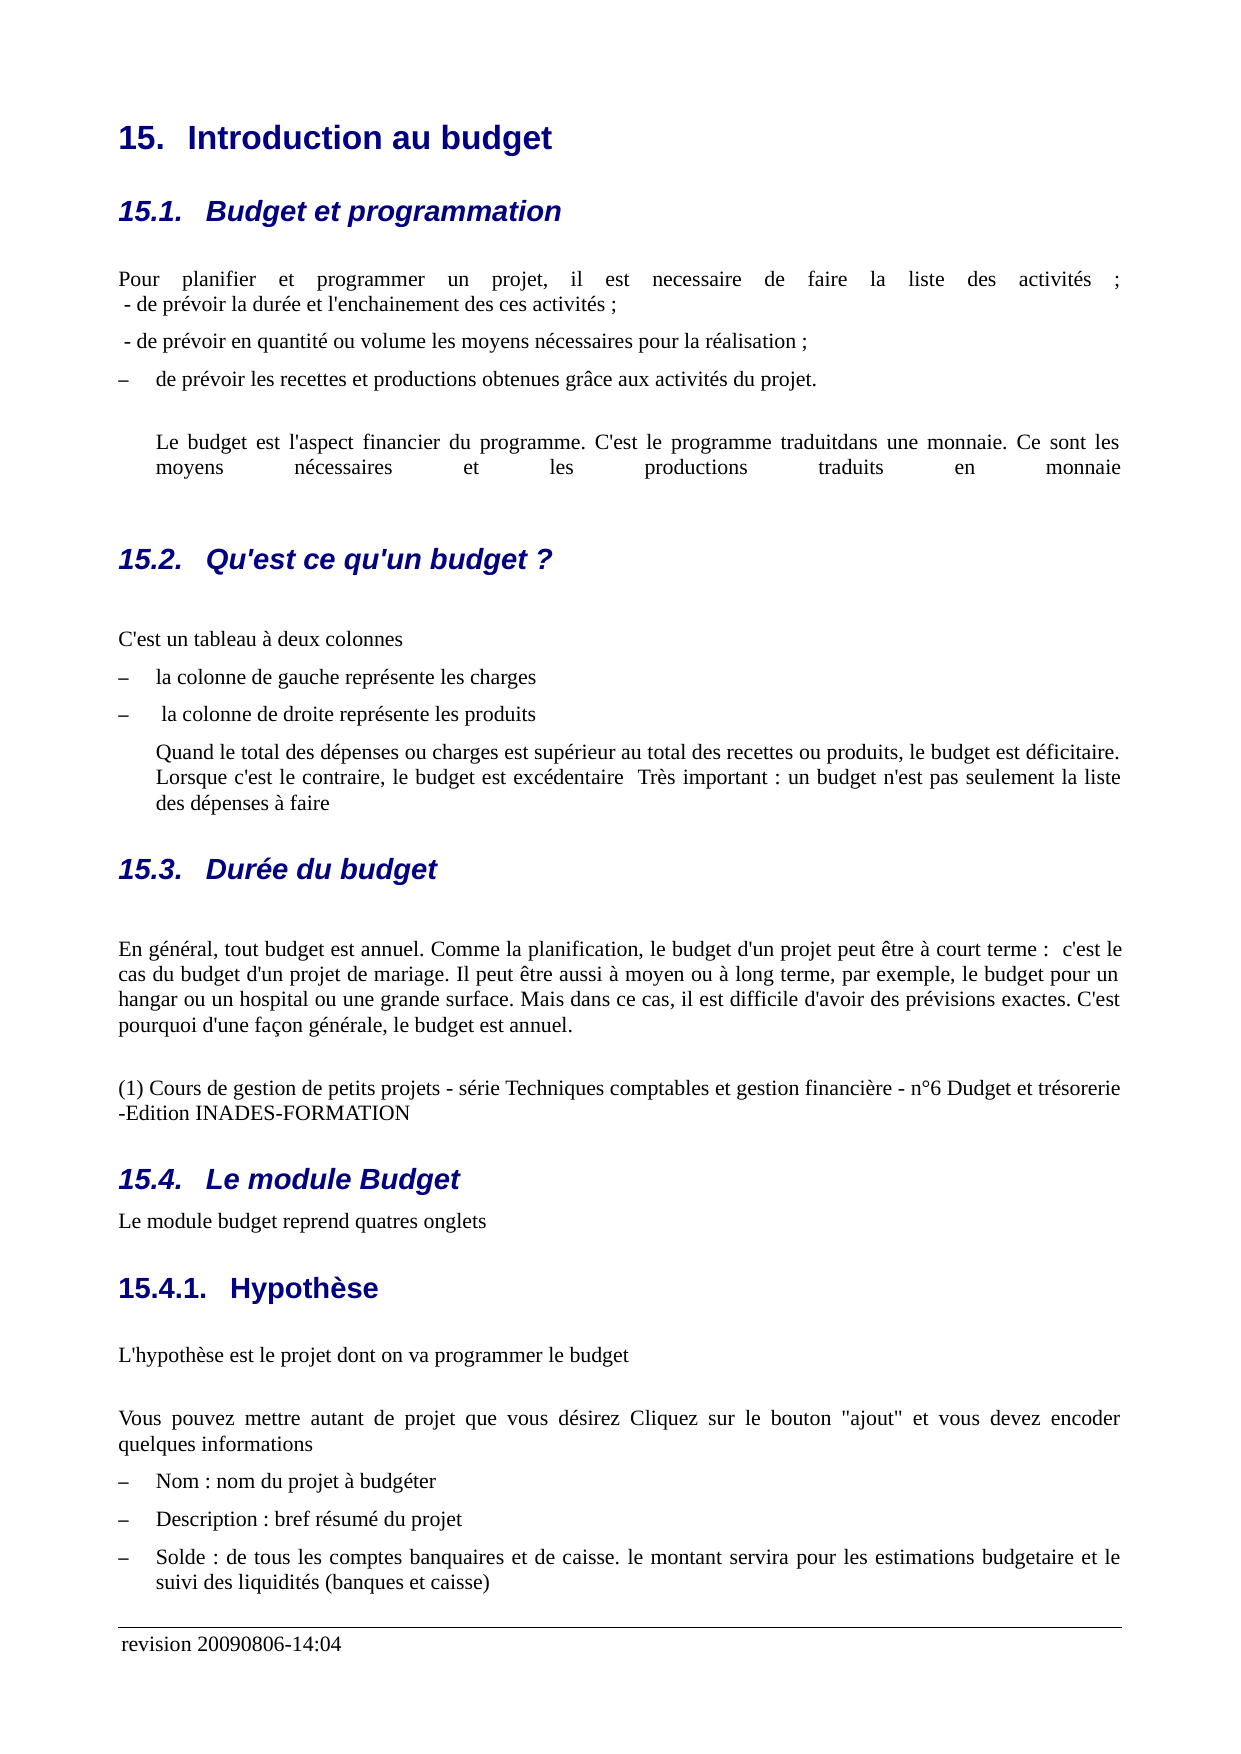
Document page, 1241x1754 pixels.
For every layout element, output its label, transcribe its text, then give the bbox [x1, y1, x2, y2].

subtitle Budget et programmation [118, 194, 1122, 228]
list Description : bref résumé du projet [118, 1506, 1122, 1531]
text - de prévoir en quantité ou volume les moyens nécessaires pour la réalisation ; [118, 328, 1122, 354]
list Solde : de tous les comptes banquaires et de caisse. le montant servira pour les estimations budgetaire et le suivi des liquidités (banques et caisse) [118, 1544, 1122, 1594]
text Le module budget reprend quatres onglets [118, 1208, 1122, 1234]
text Pour planifier et programmer un projet, il est necessaire de faire la liste des activités ; - de prévoir la durée et l'enchainement des ces activités ; [118, 240, 1122, 316]
subtitle Qu'est ce qu'un budget ? [118, 542, 1122, 576]
subtitle Durée du budget [118, 852, 1122, 886]
subtitle Hypothèse [118, 1271, 1122, 1305]
list la colonne de gauche représente les charges [118, 664, 1122, 689]
list de prévoir les recettes et productions obtenues grâce aux activités du projet. [118, 366, 1122, 391]
list Le budget est l'aspect financier du programme. C'est le programme traduitdans une monnaie. Ce sont les moyens nécessaires et les productions traduits en monnaie [118, 404, 1122, 505]
list Nom : nom du projet à budgéter [118, 1468, 1122, 1493]
subtitle Le module Budget [118, 1162, 1122, 1196]
list Quand le total des dépenses ou charges est supérieur au total des recettes ou produits, le budget est déficitaire. Lorsque c'est le contraire, le budget est excédentaire Très important : un budget n'est pas seulement la liste des dépenses à faire [118, 739, 1122, 815]
text C'est un tableau à deux colonnes [118, 626, 1122, 651]
text (1) Cours de gestion de petits projets - série Techniques comptables et gestion financière - n°6 Dudget et trésorerie -Edition INADES-FORMATION [118, 1049, 1122, 1125]
text En général, tout budget est annuel. Comme la planification, le budget d'un projet peut être à court terme : c'est le cas du budget d'un projet de mariage. Il peut être aussi à moyen ou à long terme, par exemple, le budget pour un hangar ou un hospital ou une grande surface. Mais dans ce cas, il est difficile d'avoir des prévisions exactes. C'est pourquoi d'une façon générale, le budget est annuel. [118, 936, 1122, 1037]
subtitle Introduction au budget [118, 118, 1122, 157]
text Vous pouvez mettre autant de projet que vous désirez Cliquez sur le bouton "ajout" et vous devez encoder quelques informations [118, 1380, 1122, 1456]
text L'hypothèse est le projet dont on va programmer le budget [118, 1317, 1122, 1368]
list la colonne de droite représente les produits [118, 701, 1122, 727]
